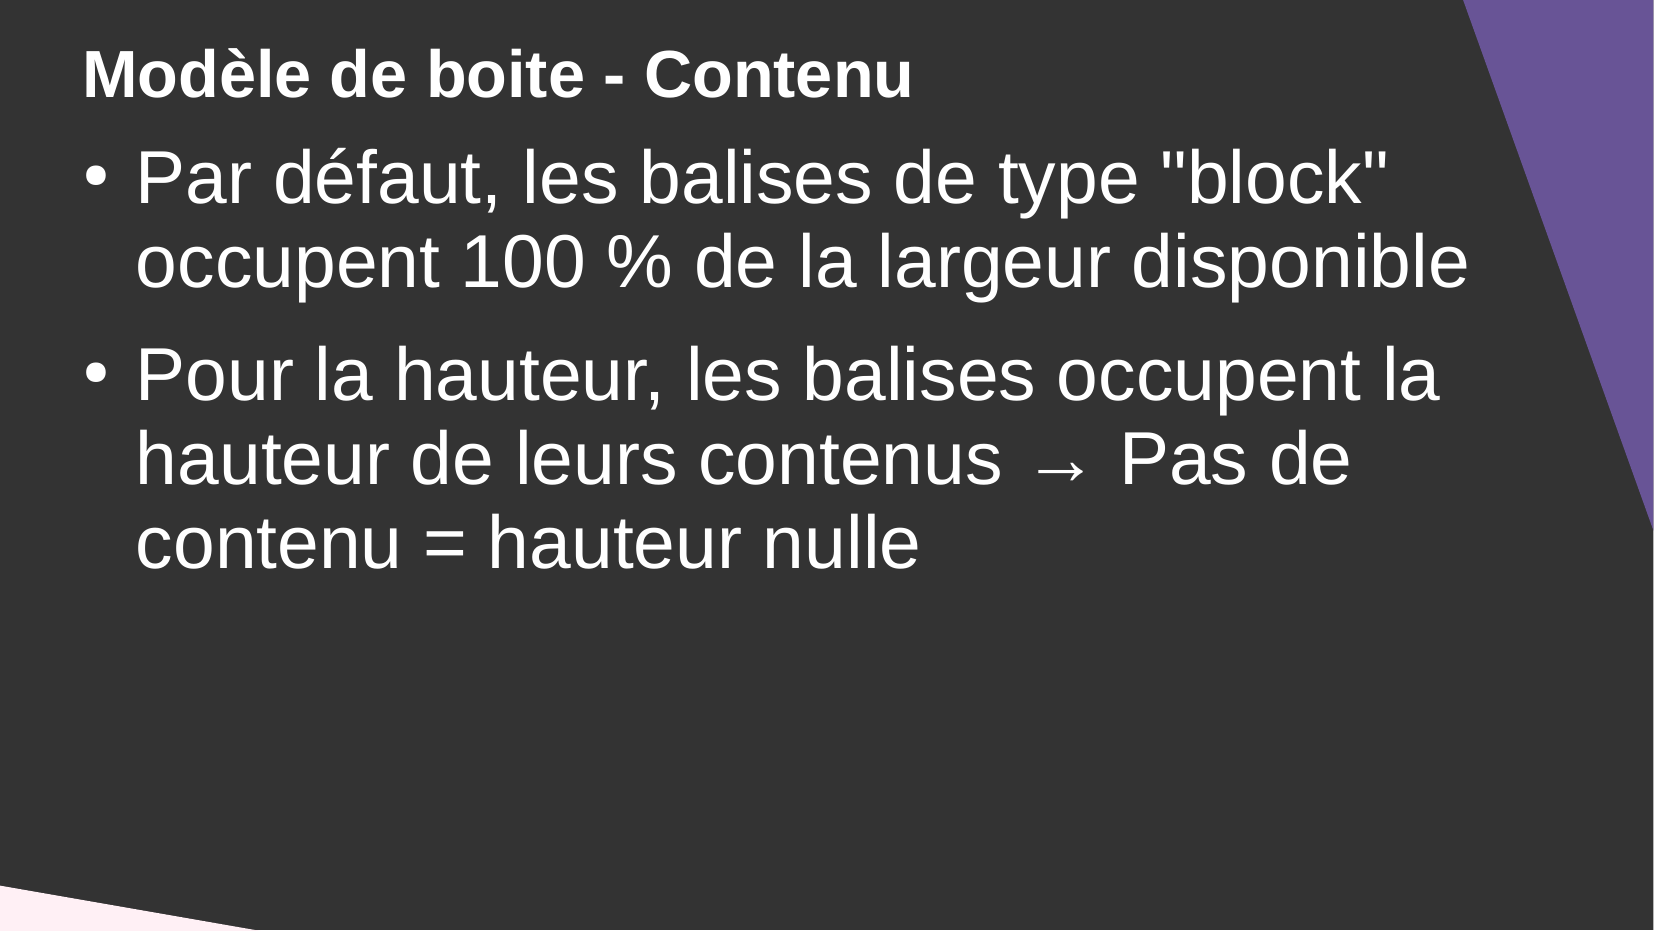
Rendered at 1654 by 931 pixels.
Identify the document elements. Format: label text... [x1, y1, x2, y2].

title Modèle de boite - Contenu [82, 37, 1394, 112]
text_box [1463, 0, 1654, 533]
list Par défaut, les balises de type "block" occupent 100 % de la largeur disponible Pour la hauteur, les balises occupent la hauteur de leurs contenus → Pas de contenu = hauteur nulle [64, 135, 1604, 798]
text_box [0, 885, 261, 931]
